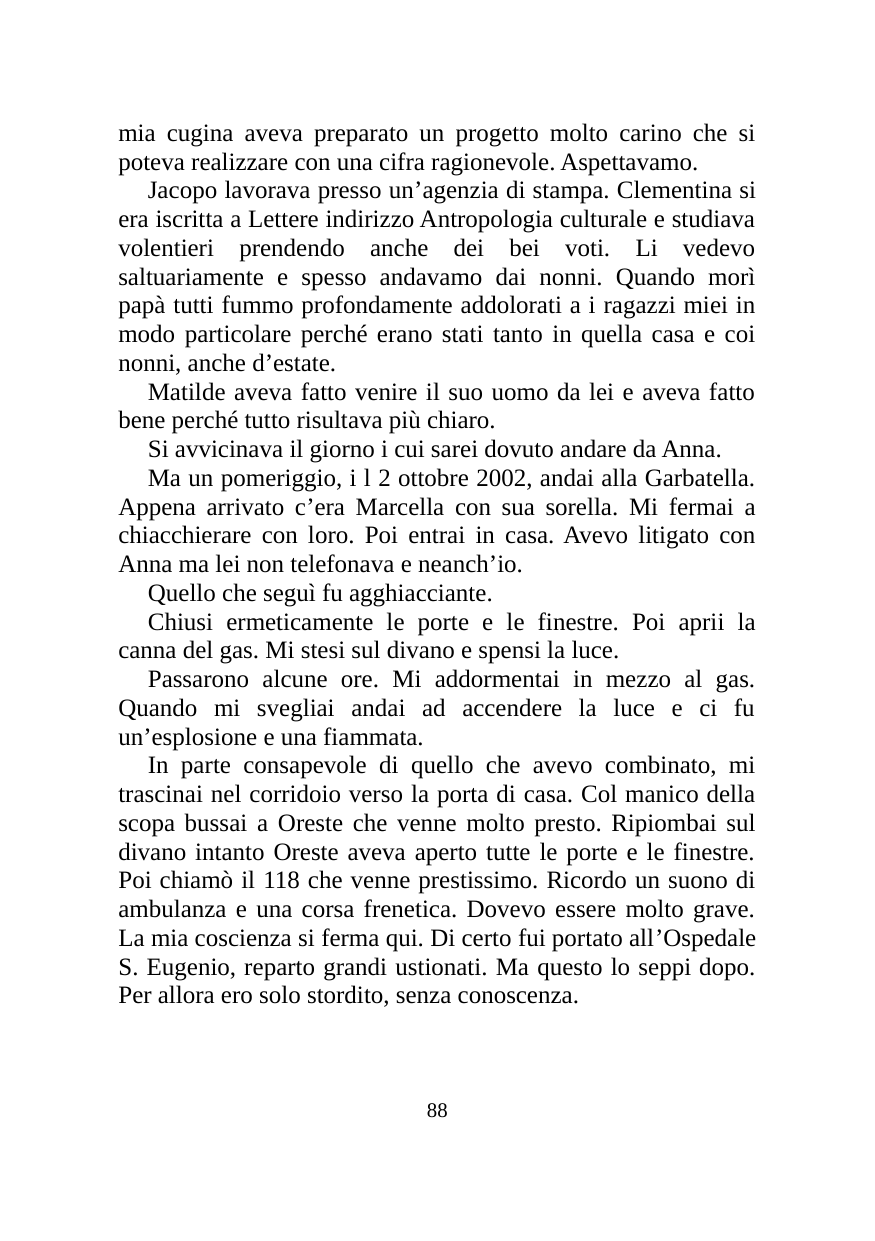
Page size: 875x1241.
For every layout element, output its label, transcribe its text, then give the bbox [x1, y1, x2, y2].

text Chiusi ermeticamente le porte e le finestre. Poi aprii la canna del gas. Mi stesi sul divano e spensi la luce. [118, 607, 756, 664]
text Quello che seguì fu agghiacciante. [118, 578, 756, 607]
text Jacopo lavorava presso un’agenzia di stampa. Clementina si era iscritta a Lettere indirizzo Antropologia culturale e studiava volentieri prendendo anche dei bei voti. Li vedevo saltuariamente e spesso andavamo dai nonni. Quando morì papà tutti fummo profondamente addolorati a i ragazzi miei in modo particolare perché erano stati tanto in quella casa e coi nonni, anche d’estate. [118, 176, 756, 377]
text Ma un pomeriggio, i l 2 ottobre 2002, andai alla Garbatella. Appena arrivato c’era Marcella con sua sorella. Mi fermai a chiacchierare con loro. Poi entrai in casa. Avevo litigato con Anna ma lei non telefonava e neanch’io. [118, 463, 756, 578]
text Matilde aveva fatto venire il suo uomo da lei e aveva fatto bene perché tutto risultava più chiaro. [118, 377, 756, 434]
text In parte consapevole di quello che avevo combinato, mi trascinai nel corridoio verso la porta di casa. Col manico della scopa bussai a Oreste che venne molto presto. Ripiombai sul divano intanto Oreste aveva aperto tutte le porte e le finestre. Poi chiamò il 118 che venne prestissimo. Ricordo un suono di ambulanza e una corsa frenetica. Dovevo essere molto grave. La mia coscienza si ferma qui. Di certo fui portato all’Ospedale S. Eugenio, reparto grandi ustionati. Ma questo lo seppi dopo. Per allora ero solo stordito, senza conoscenza. [118, 751, 756, 1009]
text Passarono alcune ore. Mi addormentai in mezzo al gas. Quando mi svegliai andai ad accendere la luce e ci fu un’esplosione e una fiammata. [118, 664, 756, 751]
text mia cugina aveva preparato un progetto molto carino che si poteva realizzare con una cifra ragionevole. Aspettavamo. [118, 118, 756, 176]
text Si avvicinava il giorno i cui sarei dovuto andare da Anna. [118, 434, 756, 463]
